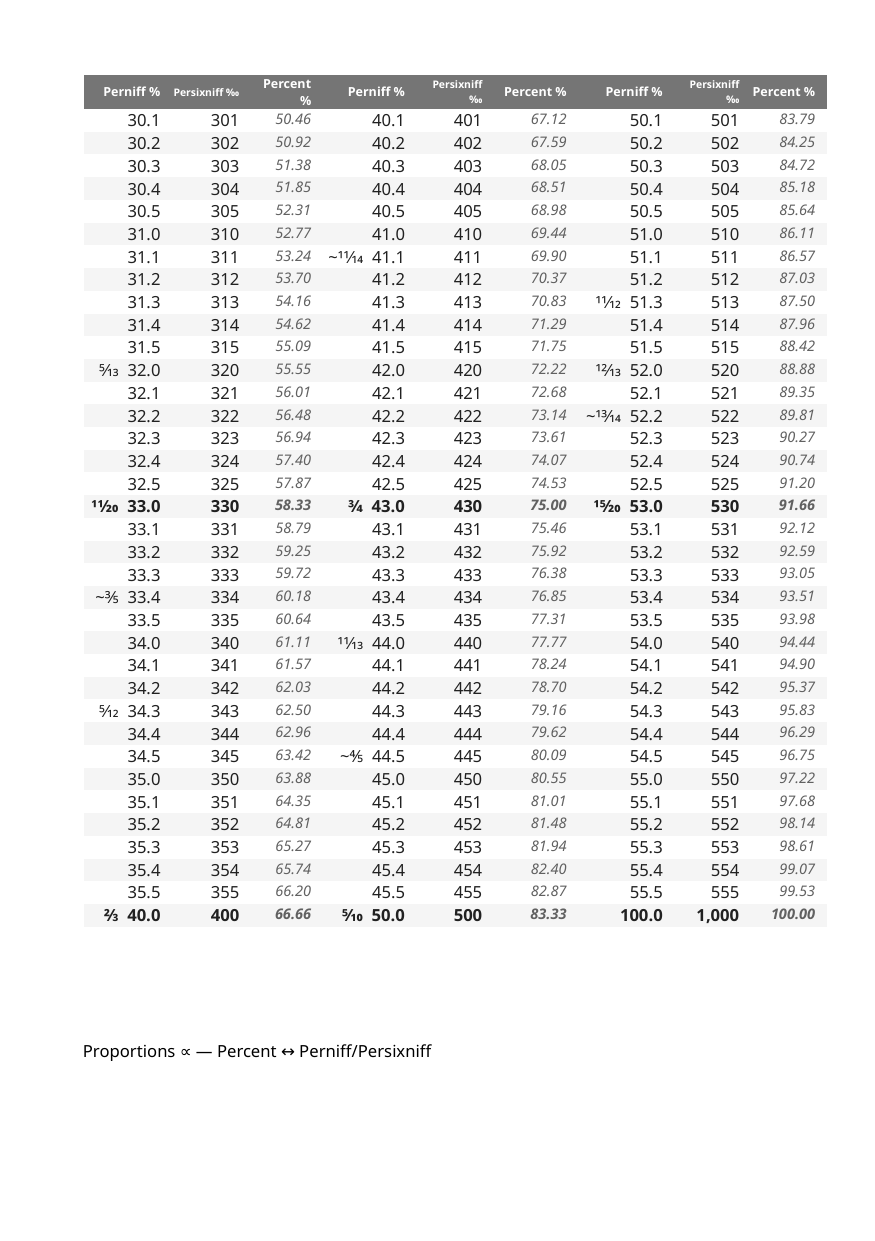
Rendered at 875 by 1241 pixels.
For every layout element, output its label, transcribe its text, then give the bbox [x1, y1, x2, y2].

table_cell 30.1 [84, 109, 172, 132]
table_cell 100.00 [751, 904, 827, 927]
table_cell 52.1 [578, 382, 674, 404]
table_cell 5⁄10 50.0 [323, 904, 416, 927]
table_cell 413 [416, 291, 494, 313]
table_cell 64.81 [251, 813, 323, 836]
table_cell 42.3 [323, 427, 416, 450]
table_cell 87.96 [751, 314, 827, 336]
table_cell 44.4 [323, 722, 416, 745]
table_cell 80.55 [494, 768, 578, 790]
table_cell 72.22 [494, 359, 578, 382]
table_cell 90.74 [751, 450, 827, 472]
table_cell 73.14 [494, 404, 578, 427]
table_cell 32.5 [84, 473, 172, 495]
table_cell 415 [416, 336, 494, 359]
table_cell 45.4 [323, 859, 416, 881]
table_cell 424 [416, 450, 494, 472]
table_cell 73.61 [494, 427, 578, 450]
table_cell 72.68 [494, 382, 578, 404]
table_cell 55.55 [251, 359, 323, 382]
table_cell 67.12 [494, 109, 578, 132]
table_cell 34.0 [84, 631, 172, 654]
table_cell 92.59 [751, 541, 827, 563]
table_cell 451 [416, 790, 494, 813]
table_cell 53.24 [251, 245, 323, 268]
table_cell 91.20 [751, 473, 827, 495]
table_cell 453 [416, 836, 494, 858]
table_header Percent % [751, 75, 827, 109]
table_cell 551 [674, 790, 751, 813]
table_cell 414 [416, 314, 494, 336]
table_cell 81.01 [494, 790, 578, 813]
table_cell 401 [416, 109, 494, 132]
table_cell 450 [416, 768, 494, 790]
table_cell 52.5 [578, 473, 674, 495]
table_cell 445 [416, 745, 494, 768]
table_cell 78.24 [494, 654, 578, 677]
table_header Perniff % [323, 75, 416, 109]
table_cell 50.46 [251, 109, 323, 132]
table_cell 543 [674, 700, 751, 722]
table_cell 33.1 [84, 518, 172, 541]
table_cell 58.79 [251, 518, 323, 541]
table_cell 55.4 [578, 859, 674, 881]
table_cell 54.16 [251, 291, 323, 313]
table_cell 31.5 [84, 336, 172, 359]
table_cell 33.2 [84, 541, 172, 563]
table_cell 87.03 [751, 268, 827, 291]
table_cell 325 [172, 473, 251, 495]
table_cell 94.90 [751, 654, 827, 677]
table_cell 52.77 [251, 223, 323, 245]
table_cell 510 [674, 223, 751, 245]
table_cell 53.70 [251, 268, 323, 291]
table_cell 40.5 [323, 200, 416, 223]
table_cell 96.29 [751, 722, 827, 745]
table_cell 342 [172, 677, 251, 699]
table_cell 97.68 [751, 790, 827, 813]
table_cell 332 [172, 541, 251, 563]
table_cell 55.09 [251, 336, 323, 359]
table_cell 79.62 [494, 722, 578, 745]
table_cell 321 [172, 382, 251, 404]
table_cell 420 [416, 359, 494, 382]
table_cell 51.4 [578, 314, 674, 336]
table_header Perniff % [578, 75, 674, 109]
table_cell 53.3 [578, 563, 674, 586]
table_cell 42.2 [323, 404, 416, 427]
table_cell 92.12 [751, 518, 827, 541]
table_cell 335 [172, 609, 251, 631]
table_cell 322 [172, 404, 251, 427]
table_cell 334 [172, 586, 251, 609]
table_cell 355 [172, 881, 251, 904]
table_cell 554 [674, 859, 751, 881]
table_cell 50.3 [578, 155, 674, 177]
table_cell 320 [172, 359, 251, 382]
table_cell 302 [172, 132, 251, 154]
table_cell 32.1 [84, 382, 172, 404]
table_cell 96.75 [751, 745, 827, 768]
table_cell 44.1 [323, 654, 416, 677]
table_cell 51.2 [578, 268, 674, 291]
table_cell 434 [416, 586, 494, 609]
table_cell 70.37 [494, 268, 578, 291]
table_cell 56.01 [251, 382, 323, 404]
table_cell 542 [674, 677, 751, 699]
table_cell 40.4 [323, 177, 416, 200]
table_cell 54.3 [578, 700, 674, 722]
table_cell 500 [416, 904, 494, 927]
table_cell 45.2 [323, 813, 416, 836]
table_cell 421 [416, 382, 494, 404]
table_cell 51.38 [251, 155, 323, 177]
table_cell 53.4 [578, 586, 674, 609]
table_cell 54.1 [578, 654, 674, 677]
table_cell 85.64 [751, 200, 827, 223]
table_cell 34.1 [84, 654, 172, 677]
table_cell 75.00 [494, 495, 578, 518]
table_cell 354 [172, 859, 251, 881]
table_cell 76.85 [494, 586, 578, 609]
table_cell 63.42 [251, 745, 323, 768]
table_cell 35.3 [84, 836, 172, 858]
table_header Percent % [494, 75, 578, 109]
table_cell 42.0 [323, 359, 416, 382]
table_cell 51.1 [578, 245, 674, 268]
table_cell 32.3 [84, 427, 172, 450]
table_cell 69.44 [494, 223, 578, 245]
table_cell 43.4 [323, 586, 416, 609]
table_cell 11⁄20 33.0 [84, 495, 172, 518]
table_cell 524 [674, 450, 751, 472]
text Proportions ∝ ― Percent ↔ Perniff/Persixniff [83, 1040, 827, 1063]
table_cell 412 [416, 268, 494, 291]
table_cell 51.5 [578, 336, 674, 359]
table_cell 82.40 [494, 859, 578, 881]
table_cell 433 [416, 563, 494, 586]
table_cell 503 [674, 155, 751, 177]
table_cell ~11⁄14 41.1 [323, 245, 416, 268]
table_cell 61.11 [251, 631, 323, 654]
table_cell 88.88 [751, 359, 827, 382]
table_cell 52.4 [578, 450, 674, 472]
table_cell 313 [172, 291, 251, 313]
table_cell 531 [674, 518, 751, 541]
table_cell 50.2 [578, 132, 674, 154]
table_cell 43.3 [323, 563, 416, 586]
table_cell 78.70 [494, 677, 578, 699]
table_cell 81.48 [494, 813, 578, 836]
table_cell 75.46 [494, 518, 578, 541]
table_cell 454 [416, 859, 494, 881]
table_cell 425 [416, 473, 494, 495]
table_cell 74.07 [494, 450, 578, 472]
table_cell 89.81 [751, 404, 827, 427]
table_cell 68.05 [494, 155, 578, 177]
table_cell 534 [674, 586, 751, 609]
table_cell 43.1 [323, 518, 416, 541]
table_cell 343 [172, 700, 251, 722]
table_cell 93.51 [751, 586, 827, 609]
table_cell 444 [416, 722, 494, 745]
table_cell 55.0 [578, 768, 674, 790]
table_cell 341 [172, 654, 251, 677]
table_cell 431 [416, 518, 494, 541]
table_cell 41.0 [323, 223, 416, 245]
table_cell 33.3 [84, 563, 172, 586]
table_cell 59.25 [251, 541, 323, 563]
table_cell 403 [416, 155, 494, 177]
table_cell 42.5 [323, 473, 416, 495]
table_cell 34.2 [84, 677, 172, 699]
table_cell 82.87 [494, 881, 578, 904]
table_cell 95.83 [751, 700, 827, 722]
table_cell 83.33 [494, 904, 578, 927]
table_cell 41.2 [323, 268, 416, 291]
table_cell 100.0 [578, 904, 674, 927]
table_cell 35.5 [84, 881, 172, 904]
table_header Persixniff ‰ [674, 75, 751, 109]
table_cell 74.53 [494, 473, 578, 495]
table_cell 62.50 [251, 700, 323, 722]
table_cell 52.31 [251, 200, 323, 223]
table_cell 35.2 [84, 813, 172, 836]
table_cell 84.25 [751, 132, 827, 154]
table_cell 42.4 [323, 450, 416, 472]
table_cell 553 [674, 836, 751, 858]
table_cell 54.2 [578, 677, 674, 699]
table_cell 540 [674, 631, 751, 654]
table_cell 79.16 [494, 700, 578, 722]
table_cell 54.5 [578, 745, 674, 768]
table_cell 45.1 [323, 790, 416, 813]
table_cell 345 [172, 745, 251, 768]
table_cell 15⁄20 53.0 [578, 495, 674, 518]
table_cell 501 [674, 109, 751, 132]
table_cell 314 [172, 314, 251, 336]
table_cell 301 [172, 109, 251, 132]
table_cell 331 [172, 518, 251, 541]
table_cell 533 [674, 563, 751, 586]
table_cell 520 [674, 359, 751, 382]
table_cell 505 [674, 200, 751, 223]
table_cell 64.35 [251, 790, 323, 813]
table_cell 93.05 [751, 563, 827, 586]
table_cell 550 [674, 768, 751, 790]
table_cell 33.5 [84, 609, 172, 631]
table_cell 5⁄13 32.0 [84, 359, 172, 382]
table_cell 61.57 [251, 654, 323, 677]
table_cell 541 [674, 654, 751, 677]
table_cell 310 [172, 223, 251, 245]
table_cell 305 [172, 200, 251, 223]
table_header Persixniff ‰ [416, 75, 494, 109]
table_cell 53.1 [578, 518, 674, 541]
table_cell 31.2 [84, 268, 172, 291]
table_cell 55.5 [578, 881, 674, 904]
table_cell 442 [416, 677, 494, 699]
table_cell 43.2 [323, 541, 416, 563]
table_cell 63.88 [251, 768, 323, 790]
table_cell 90.27 [751, 427, 827, 450]
table_cell 41.3 [323, 291, 416, 313]
table_cell 59.72 [251, 563, 323, 586]
table_cell 41.5 [323, 336, 416, 359]
table_cell 77.31 [494, 609, 578, 631]
table_cell 404 [416, 177, 494, 200]
table_cell 87.50 [751, 291, 827, 313]
table_header Perniff % [84, 75, 172, 109]
table_cell 324 [172, 450, 251, 472]
table_cell 303 [172, 155, 251, 177]
table_cell 330 [172, 495, 251, 518]
table_cell 66.20 [251, 881, 323, 904]
table_cell 45.3 [323, 836, 416, 858]
table_cell 60.64 [251, 609, 323, 631]
table_cell 522 [674, 404, 751, 427]
table_cell 70.83 [494, 291, 578, 313]
table_cell 422 [416, 404, 494, 427]
table_cell 97.22 [751, 768, 827, 790]
table_cell 552 [674, 813, 751, 836]
table_cell 430 [416, 495, 494, 518]
table_cell 51.0 [578, 223, 674, 245]
table_cell 515 [674, 336, 751, 359]
table_cell 30.3 [84, 155, 172, 177]
table_cell 50.1 [578, 109, 674, 132]
table_cell 86.11 [751, 223, 827, 245]
table_cell 402 [416, 132, 494, 154]
table_cell 340 [172, 631, 251, 654]
table_cell 34.5 [84, 745, 172, 768]
table_cell 53.5 [578, 609, 674, 631]
table_cell 54.62 [251, 314, 323, 336]
table_cell 86.57 [751, 245, 827, 268]
table_cell 56.48 [251, 404, 323, 427]
table_cell 91.66 [751, 495, 827, 518]
table_cell 455 [416, 881, 494, 904]
table_cell 31.1 [84, 245, 172, 268]
table_cell 65.74 [251, 859, 323, 881]
table_cell 54.4 [578, 722, 674, 745]
table_cell 423 [416, 427, 494, 450]
table_cell 68.51 [494, 177, 578, 200]
table_cell 60.18 [251, 586, 323, 609]
table_cell 350 [172, 768, 251, 790]
table_cell 532 [674, 541, 751, 563]
table_cell 525 [674, 473, 751, 495]
table_cell 55.3 [578, 836, 674, 858]
table_cell 545 [674, 745, 751, 768]
table_header Percent % [251, 75, 323, 109]
table_cell 52.3 [578, 427, 674, 450]
table_cell 57.40 [251, 450, 323, 472]
table_cell 530 [674, 495, 751, 518]
table_cell 42.1 [323, 382, 416, 404]
table_cell 55.2 [578, 813, 674, 836]
table_cell 99.53 [751, 881, 827, 904]
table_cell 80.09 [494, 745, 578, 768]
table_cell 11⁄12 51.3 [578, 291, 674, 313]
table_cell 89.35 [751, 382, 827, 404]
table_cell 51.85 [251, 177, 323, 200]
table_cell 511 [674, 245, 751, 268]
table_cell 32.2 [84, 404, 172, 427]
table_cell 351 [172, 790, 251, 813]
table_cell 502 [674, 132, 751, 154]
table_cell 40.3 [323, 155, 416, 177]
table_cell 83.79 [751, 109, 827, 132]
table_cell 1,000 [674, 904, 751, 927]
table_cell 315 [172, 336, 251, 359]
table_cell 95.37 [751, 677, 827, 699]
table_cell 77.77 [494, 631, 578, 654]
table_cell 57.87 [251, 473, 323, 495]
table_cell 31.3 [84, 291, 172, 313]
table_cell 45.5 [323, 881, 416, 904]
table_cell 50.5 [578, 200, 674, 223]
table_cell 93.98 [751, 609, 827, 631]
table_cell 400 [172, 904, 251, 927]
table_cell 440 [416, 631, 494, 654]
table_cell 40.1 [323, 109, 416, 132]
table_cell 353 [172, 836, 251, 858]
table_cell 514 [674, 314, 751, 336]
table_cell 99.07 [751, 859, 827, 881]
table_cell 53.2 [578, 541, 674, 563]
table_cell 75.92 [494, 541, 578, 563]
table_cell 98.61 [751, 836, 827, 858]
table_cell 45.0 [323, 768, 416, 790]
table_cell 69.90 [494, 245, 578, 268]
table_cell 56.94 [251, 427, 323, 450]
table_cell 5⁄12 34.3 [84, 700, 172, 722]
table_cell 311 [172, 245, 251, 268]
table_cell 11⁄13 44.0 [323, 631, 416, 654]
table_cell 67.59 [494, 132, 578, 154]
table_cell 94.44 [751, 631, 827, 654]
table_cell 41.4 [323, 314, 416, 336]
table_cell 3⁄4 43.0 [323, 495, 416, 518]
table_cell 66.66 [251, 904, 323, 927]
table_cell 65.27 [251, 836, 323, 858]
table_cell 333 [172, 563, 251, 586]
table_cell 2⁄3 40.0 [84, 904, 172, 927]
table_cell 44.2 [323, 677, 416, 699]
table_header Persixniff ‰ [172, 75, 251, 109]
table_cell 432 [416, 541, 494, 563]
table_cell 31.0 [84, 223, 172, 245]
table_cell 43.5 [323, 609, 416, 631]
table_cell 50.4 [578, 177, 674, 200]
table_cell 81.94 [494, 836, 578, 858]
table_cell 512 [674, 268, 751, 291]
table_cell 31.4 [84, 314, 172, 336]
table_cell 30.4 [84, 177, 172, 200]
table_cell 35.0 [84, 768, 172, 790]
table_cell 32.4 [84, 450, 172, 472]
table_cell 504 [674, 177, 751, 200]
table_cell 452 [416, 813, 494, 836]
table_cell ~3⁄5 33.4 [84, 586, 172, 609]
table_cell 50.92 [251, 132, 323, 154]
table_cell 312 [172, 268, 251, 291]
table_cell 411 [416, 245, 494, 268]
table_cell 34.4 [84, 722, 172, 745]
table_cell 323 [172, 427, 251, 450]
table_cell ~13⁄14 52.2 [578, 404, 674, 427]
table_cell 84.72 [751, 155, 827, 177]
table_cell 352 [172, 813, 251, 836]
table_cell 98.14 [751, 813, 827, 836]
table_cell 521 [674, 382, 751, 404]
table_cell 544 [674, 722, 751, 745]
table_cell 40.2 [323, 132, 416, 154]
table_cell 405 [416, 200, 494, 223]
table_cell 30.5 [84, 200, 172, 223]
table_cell 523 [674, 427, 751, 450]
table_cell 88.42 [751, 336, 827, 359]
table_cell ~4⁄5 44.5 [323, 745, 416, 768]
table_cell 410 [416, 223, 494, 245]
table_cell 513 [674, 291, 751, 313]
table_cell 443 [416, 700, 494, 722]
table_cell 68.98 [494, 200, 578, 223]
table_cell 35.4 [84, 859, 172, 881]
table_cell 435 [416, 609, 494, 631]
table_cell 35.1 [84, 790, 172, 813]
table_cell 76.38 [494, 563, 578, 586]
table_cell 344 [172, 722, 251, 745]
table_cell 58.33 [251, 495, 323, 518]
table_cell 62.96 [251, 722, 323, 745]
table_cell 555 [674, 881, 751, 904]
table_cell 55.1 [578, 790, 674, 813]
table_cell 71.75 [494, 336, 578, 359]
table_cell 12⁄13 52.0 [578, 359, 674, 382]
table_cell 30.2 [84, 132, 172, 154]
table_cell 85.18 [751, 177, 827, 200]
table_cell 54.0 [578, 631, 674, 654]
table_cell 71.29 [494, 314, 578, 336]
table_cell 441 [416, 654, 494, 677]
table_cell 535 [674, 609, 751, 631]
table_cell 304 [172, 177, 251, 200]
table_cell 44.3 [323, 700, 416, 722]
table_cell 62.03 [251, 677, 323, 699]
